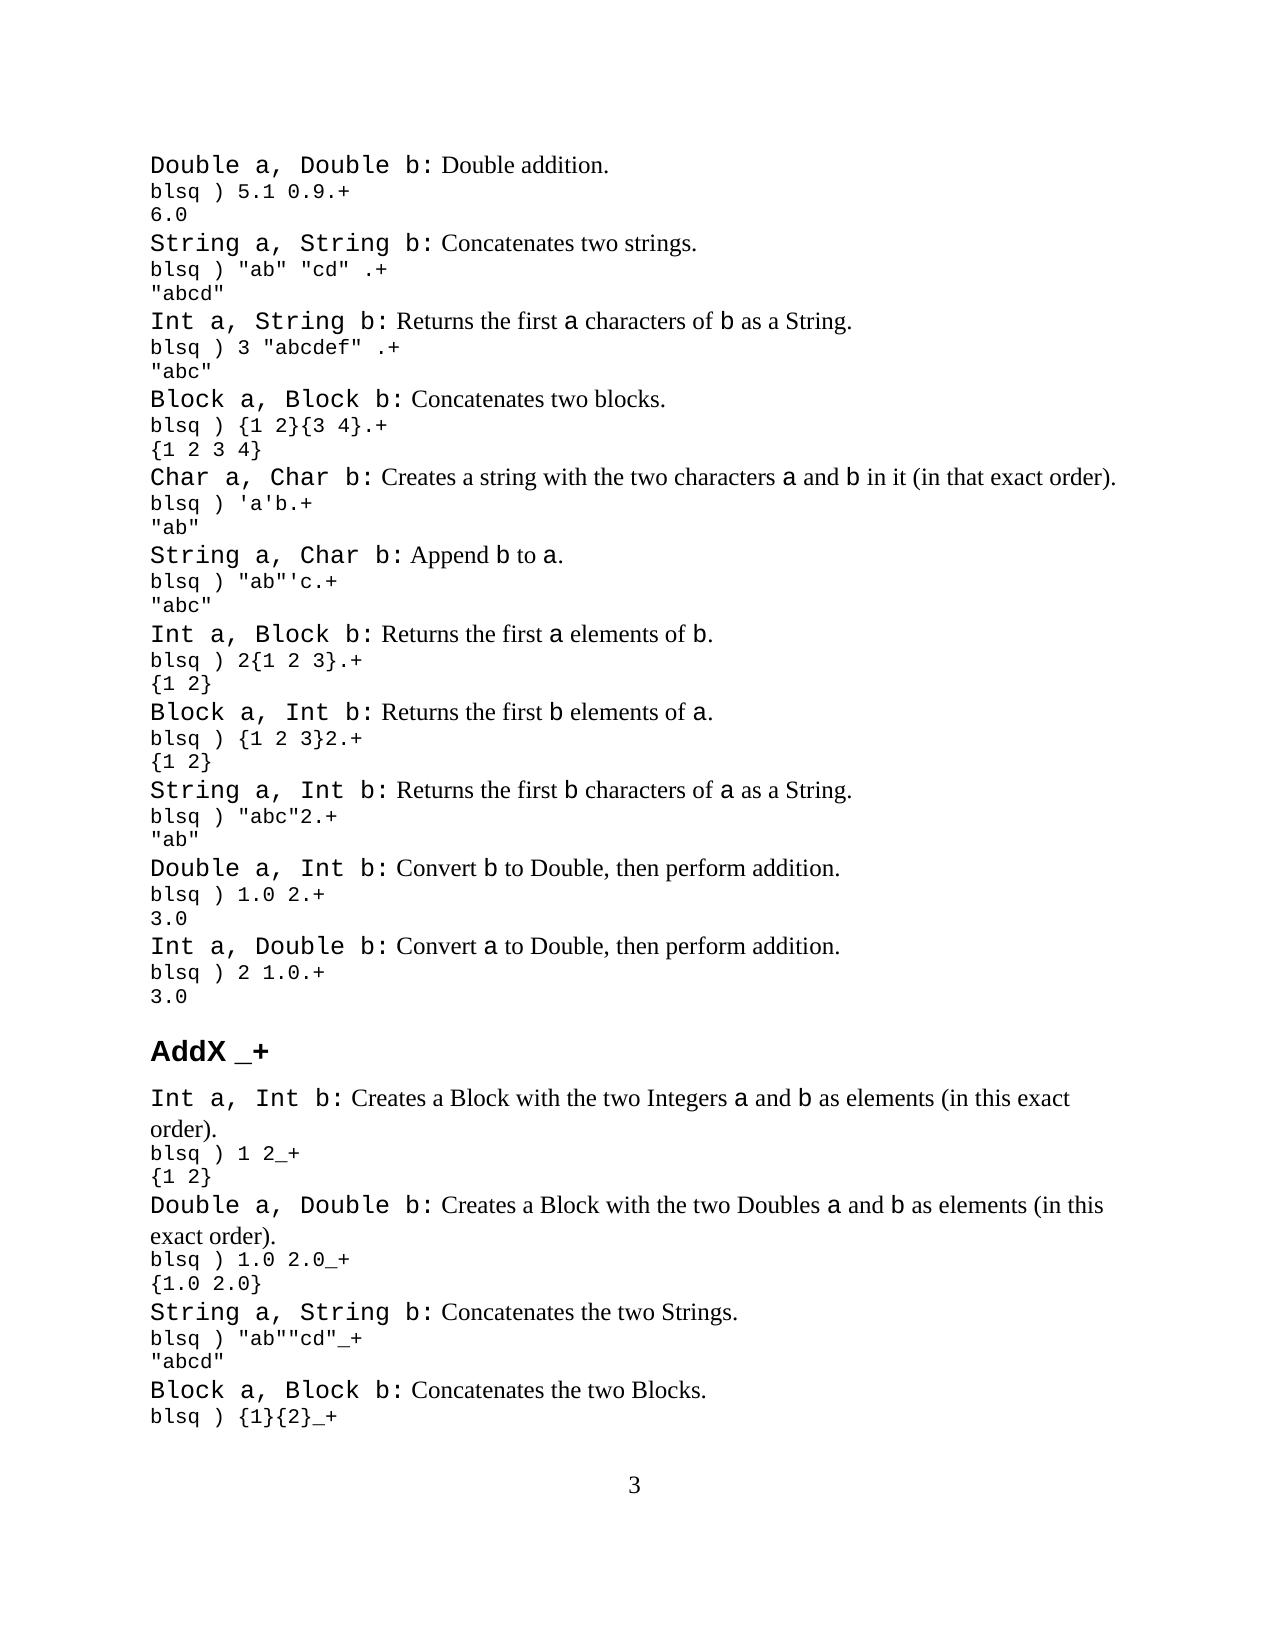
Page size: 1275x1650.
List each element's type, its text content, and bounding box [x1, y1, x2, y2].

text Int a, Double b: Convert a to Double, then perform addition. [150, 931, 1125, 962]
text {1.0 2.0} [150, 1273, 1125, 1297]
text blsq ) 1.0 2.+ [150, 884, 1125, 908]
text blsq ) "ab""cd"_+ [150, 1328, 1125, 1351]
text "ab" [150, 829, 1125, 853]
text 3.0 [150, 986, 1125, 1009]
text blsq ) {1 2 3}2.+ [150, 728, 1125, 751]
text Double a, Int b: Convert b to Double, then perform addition. [150, 853, 1125, 884]
text String a, String b: Concatenates the two Strings. [150, 1297, 1125, 1328]
text {1 2} [150, 751, 1125, 775]
text blsq ) {1 2}{3 4}.+ [150, 415, 1125, 439]
text Char a, Char b: Creates a string with the two characters a and b in it (in that exact order). [150, 462, 1125, 493]
text {1 2} [150, 673, 1125, 697]
text "abc" [150, 595, 1125, 619]
text Block a, Block b: Concatenates two blocks. [150, 384, 1125, 415]
text "abcd" [150, 1351, 1125, 1375]
text blsq ) 'a'b.+ [150, 493, 1125, 517]
text blsq ) "ab"'c.+ [150, 571, 1125, 595]
text {1 2 3 4} [150, 439, 1125, 462]
text Int a, String b: Returns the first a characters of b as a String. [150, 306, 1125, 337]
text blsq ) 2 1.0.+ [150, 962, 1125, 986]
text 6.0 [150, 204, 1125, 228]
subtitle AddX _+ [150, 1034, 1125, 1071]
text Double a, Double b: Creates a Block with the two Doubles a and b as elements (in this exact order). [150, 1190, 1125, 1249]
text blsq ) 1.0 2.0_+ [150, 1249, 1125, 1273]
text Double a, Double b: Double addition. [150, 150, 1125, 181]
text blsq ) 2{1 2 3}.+ [150, 649, 1125, 673]
text blsq ) 1 2_+ [150, 1143, 1125, 1166]
text "ab" [150, 517, 1125, 541]
text String a, Int b: Returns the first b characters of a as a String. [150, 775, 1125, 806]
text String a, Char b: Append b to a. [150, 541, 1125, 571]
text "abcd" [150, 283, 1125, 306]
text Block a, Block b: Concatenates the two Blocks. [150, 1375, 1125, 1406]
text Int a, Block b: Returns the first a elements of b. [150, 619, 1125, 649]
text blsq ) 3 "abcdef" .+ [150, 337, 1125, 361]
text Block a, Int b: Returns the first b elements of a. [150, 697, 1125, 728]
text blsq ) "abc"2.+ [150, 806, 1125, 829]
text Int a, Int b: Creates a Block with the two Integers a and b as elements (in this exact order). [150, 1083, 1125, 1143]
text 3.0 [150, 908, 1125, 931]
text blsq ) "ab" "cd" .+ [150, 259, 1125, 283]
text "abc" [150, 361, 1125, 384]
text String a, String b: Concatenates two strings. [150, 228, 1125, 259]
text {1 2} [150, 1166, 1125, 1190]
text blsq ) {1}{2}_+ [150, 1406, 1125, 1429]
text blsq ) 5.1 0.9.+ [150, 181, 1125, 204]
